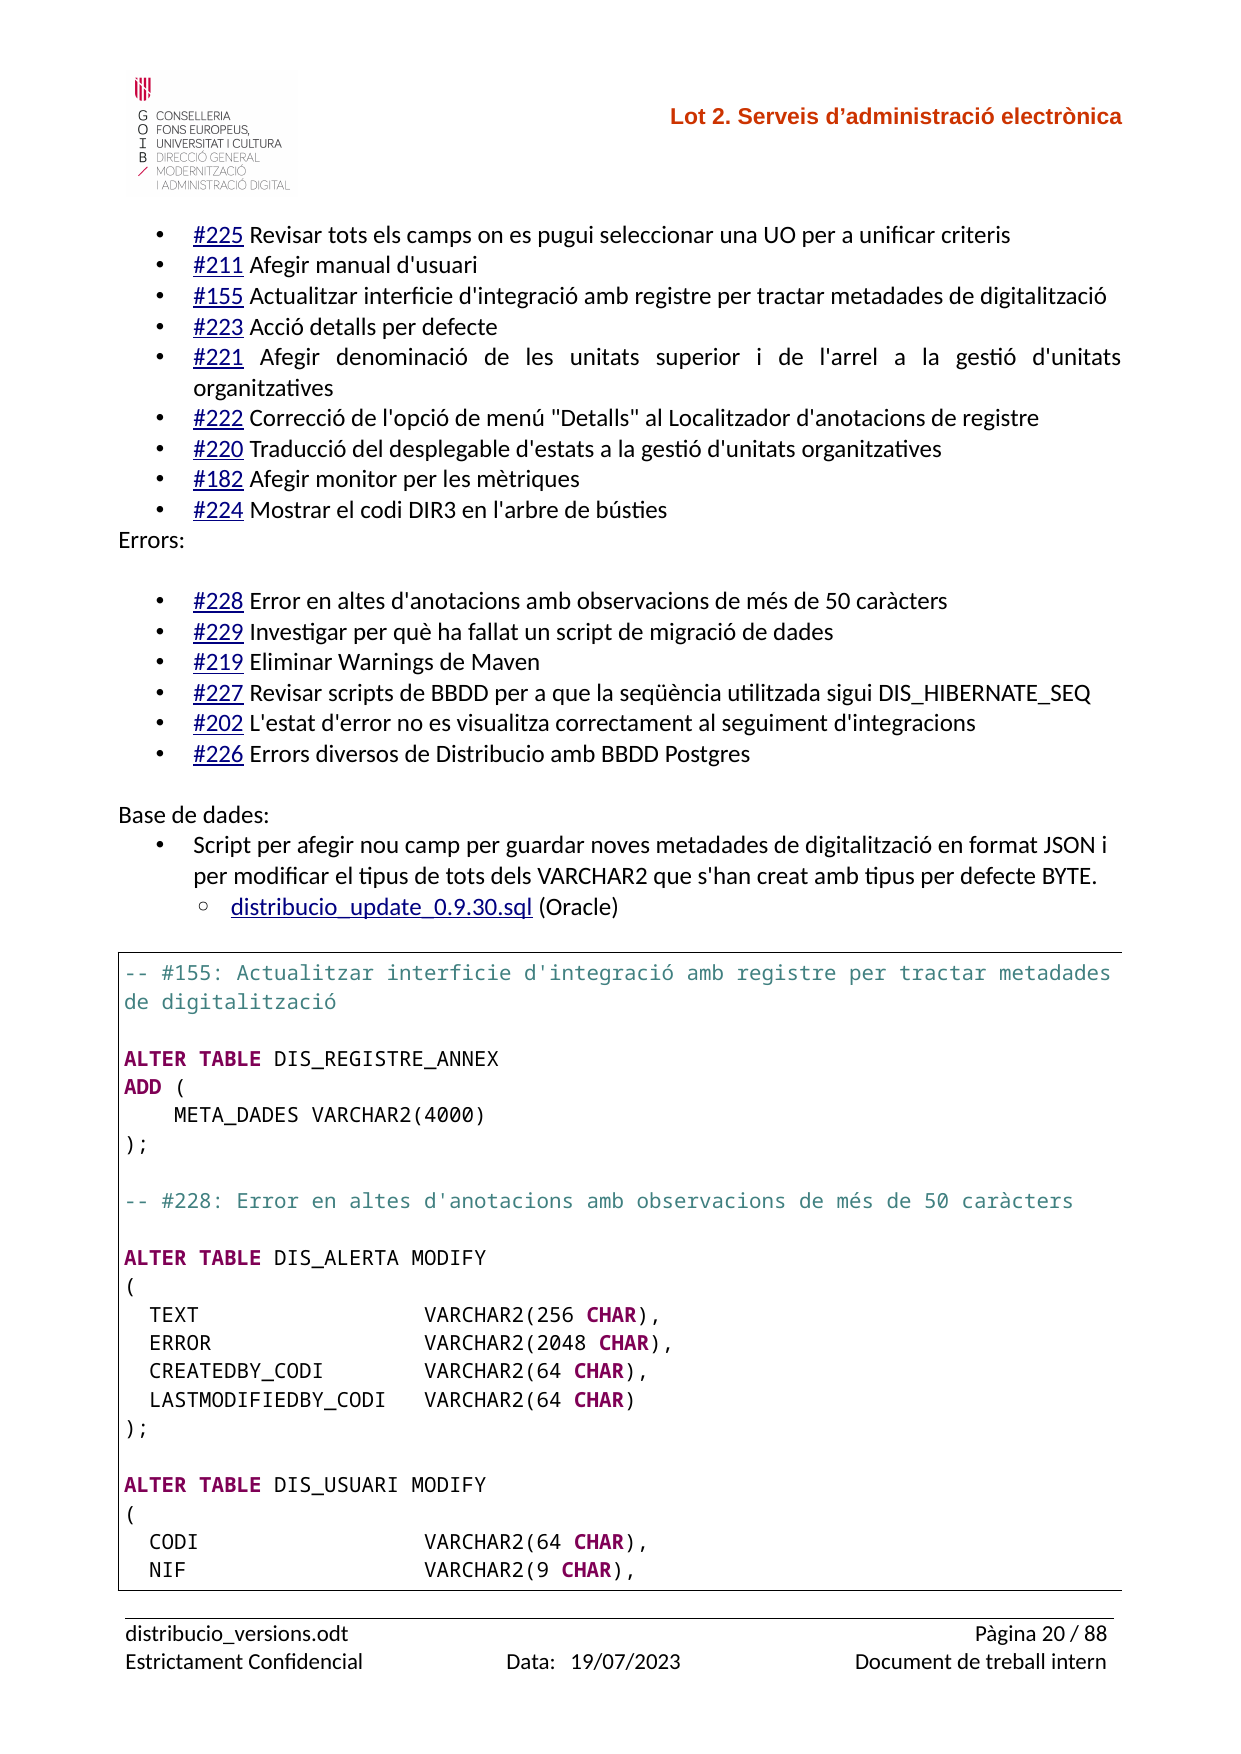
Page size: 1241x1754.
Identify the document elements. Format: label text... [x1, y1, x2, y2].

list Script per afegir nou camp per guardar noves metadades de digitalització en format JSON i per modificar el tipus de tots dels VARCHAR2 que s'han creat amb tipus per defecte BYTE. [156, 829, 1122, 891]
text Base de dades: [118, 799, 1122, 829]
list #155 Actualitzar interficie d'integració amb registre per tractar metadades de digitalització [156, 280, 1122, 311]
list #229 Investigar per què ha fallat un script de migració de dades [156, 616, 1122, 646]
list #225 Revisar tots els camps on es pugui seleccionar una UO per a unificar criteris [156, 219, 1122, 250]
list #222 Correcció de l'opció de menú "Detalls" al Localitzador d'anotacions de registre [156, 402, 1122, 433]
list #226 Errors diversos de Distribucio amb BBDD Postgres [156, 738, 1122, 768]
list distribucio_update_0.9.30.sql (Oracle) [193, 891, 1122, 921]
list #224 Mostrar el codi DIR3 en l'arbre de bústies [156, 494, 1122, 524]
table_header -- #155: Actualitzar interficie d'integració amb registre per tractar metadades de digitalització ALTER TABLE DIS_REGISTRE_ANNEX ADD ( META_DADES VARCHAR2(4000) ); -- #228: Error en altes d'anotacions amb observacions de més de 50 caràcters ALTER TABLE DIS_ALERTA MODIFY ( TEXT VARCHAR2(256 CHAR), ERROR VARCHAR2(2048 CHAR), CREATEDBY_CODI VARCHAR2(64 CHAR), LASTMODIFIEDBY_CODI VARCHAR2(64 CHAR) ); ALTER TABLE DIS_USUARI MODIFY ( CODI VARCHAR2(64 CHAR), NIF VARCHAR2(9 CHAR), [119, 953, 1122, 1590]
list #182 Afegir monitor per les mètriques [156, 463, 1122, 494]
list #202 L'estat d'error no es visualitza correctament al seguiment d'integracions [156, 707, 1122, 738]
text Errors: [118, 524, 1122, 555]
picture [126, 70, 299, 197]
list #221 Afegir denominació de les unitats superior i de l'arrel a la gestió d'unitats organitzatives [156, 341, 1122, 402]
list #219 Eliminar Warnings de Maven [156, 646, 1122, 677]
list #223 Acció detalls per defecte [156, 311, 1122, 341]
list #211 Afegir manual d'usuari [156, 250, 1122, 280]
list #227 Revisar scripts de BBDD per a que la seqüència utilitzada sigui DIS_HIBERNATE_SEQ [156, 677, 1122, 707]
list #220 Traducció del desplegable d'estats a la gestió d'unitats organitzatives [156, 433, 1122, 463]
list #228 Error en altes d'anotacions amb observacions de més de 50 caràcters [156, 585, 1122, 616]
